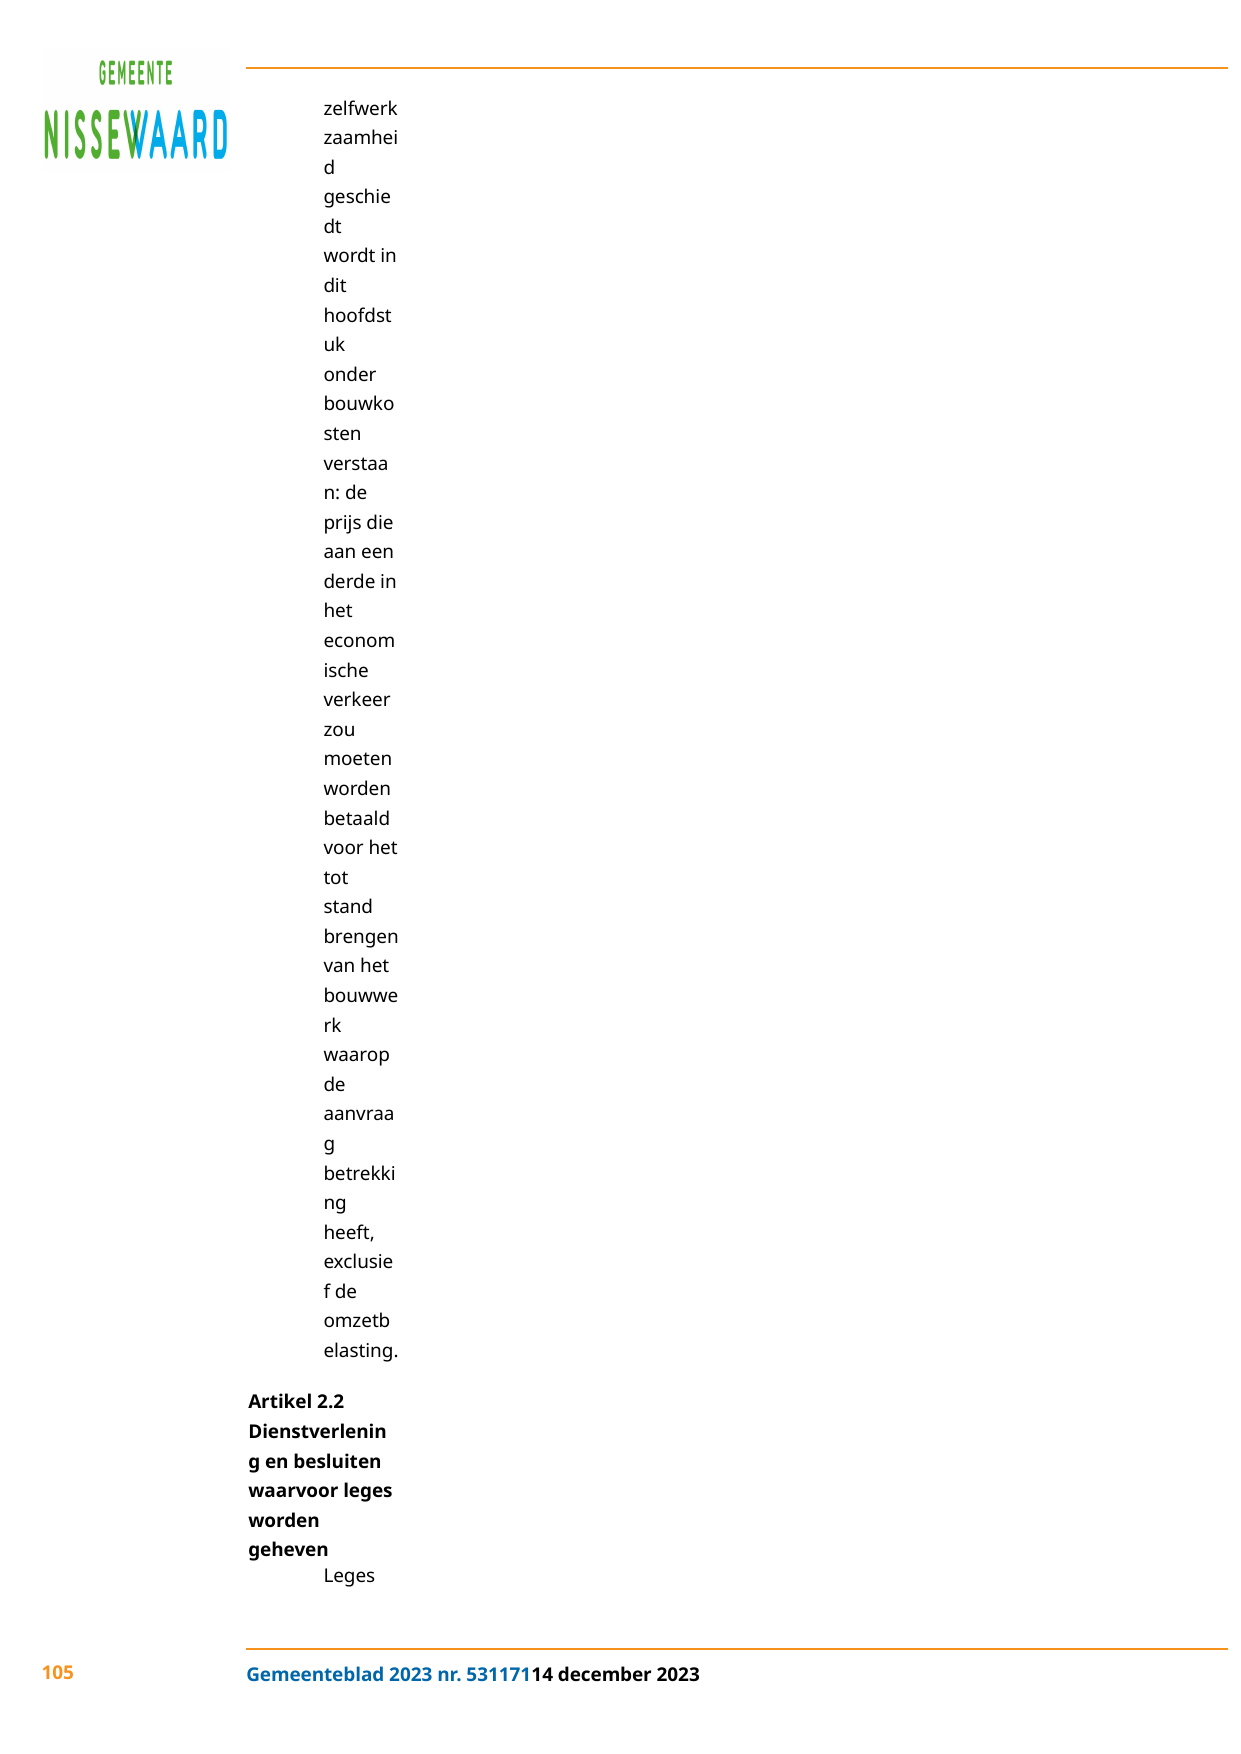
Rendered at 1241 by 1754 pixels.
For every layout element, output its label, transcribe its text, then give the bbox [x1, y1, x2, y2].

table_cell [248, 95, 323, 1363]
table_cell [248, 1563, 323, 1588]
table_cell [399, 95, 474, 1363]
table_cell Artikel 2.2 Dienstverlening en besluiten waarvoor leges worden geheven [248, 1389, 398, 1562]
table_cell Leges [323, 1563, 398, 1588]
table_cell [399, 1563, 474, 1588]
table_cell zelfwerkzaamheid geschiedt wordt in dit hoofdstuk onder bouwkosten verstaan: de prijs die aan een derde in het economische verkeer zou moeten worden betaald voor het tot stand brengen van het bouwwerk waarop de aanvraag betrekking heeft, exclusief de omzetbelasting. [323, 95, 398, 1363]
table_cell [248, 1363, 323, 1389]
picture [41, 47, 231, 172]
table_cell [323, 1363, 398, 1389]
table_cell [399, 1363, 474, 1389]
table_cell [399, 1389, 474, 1562]
